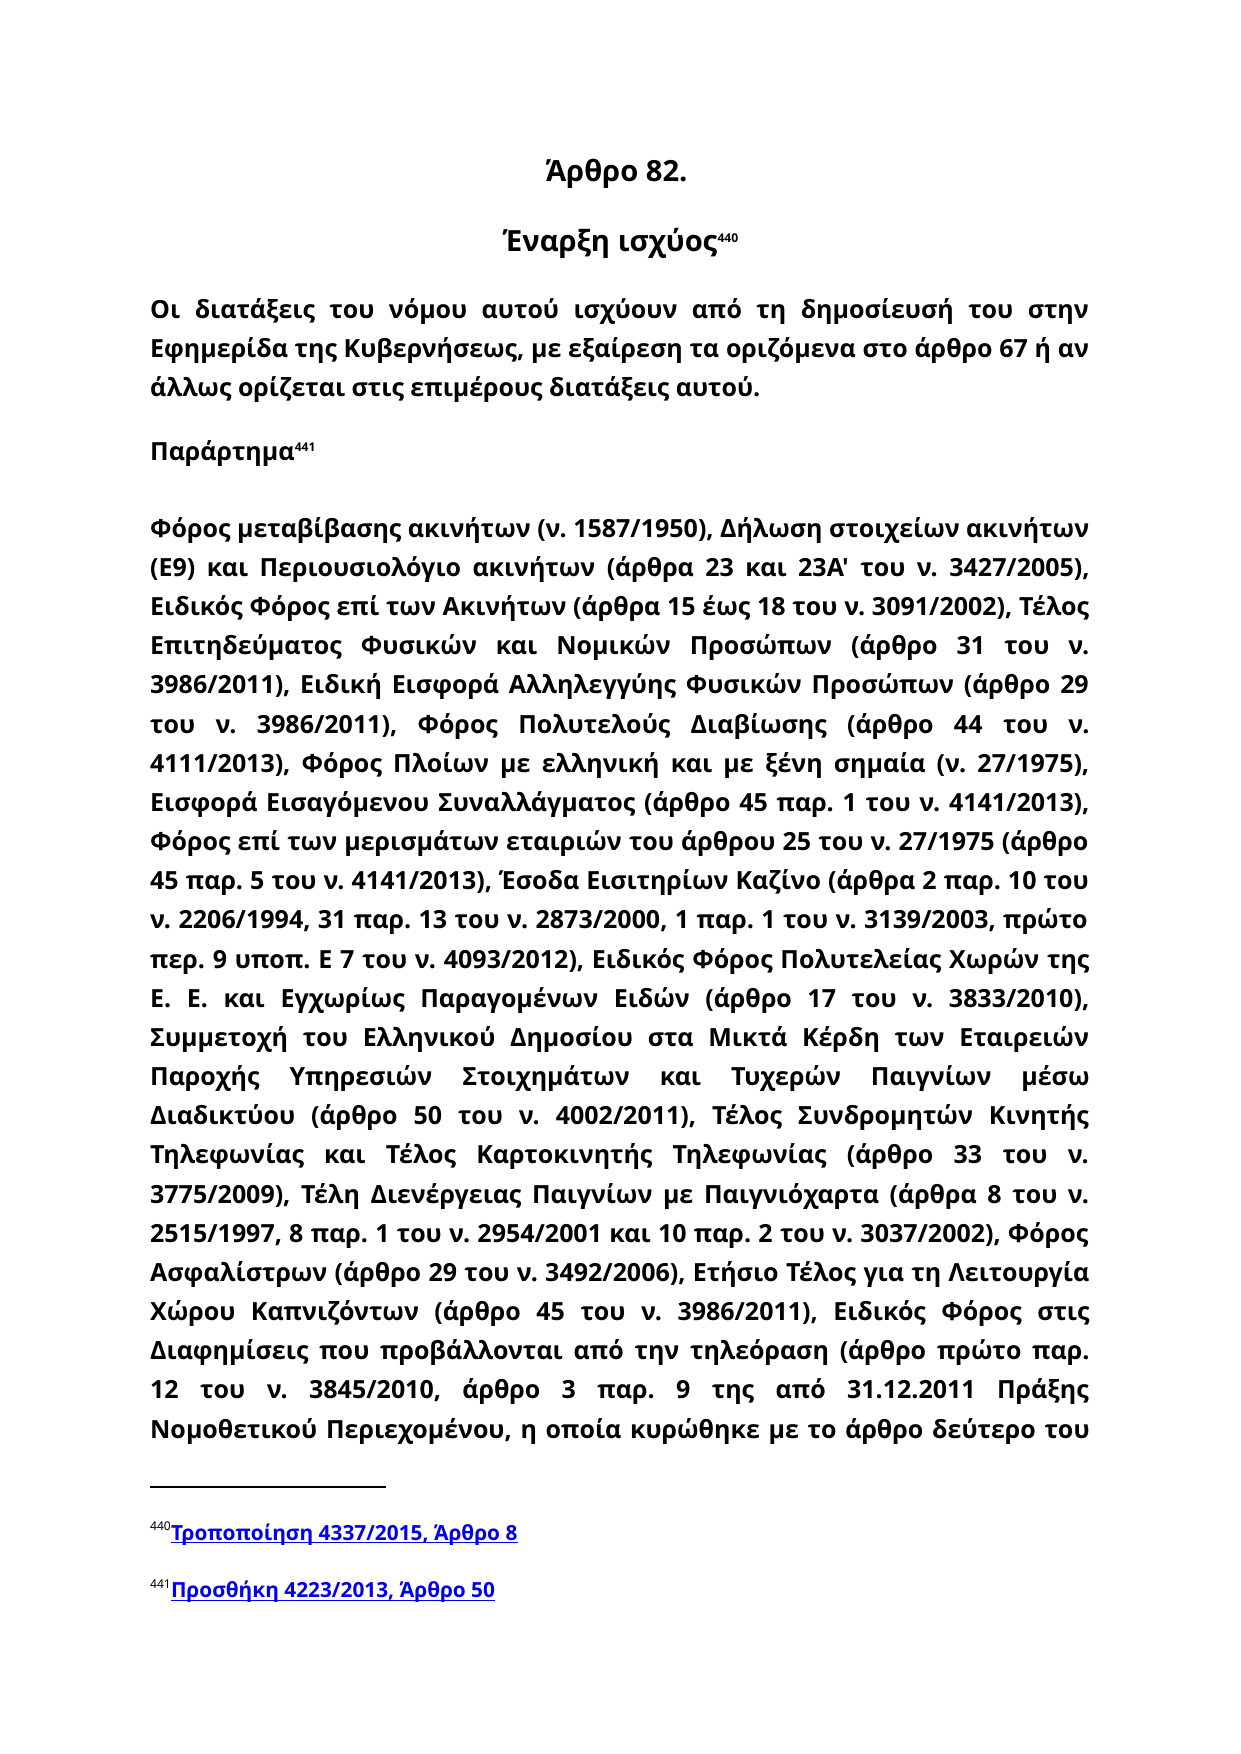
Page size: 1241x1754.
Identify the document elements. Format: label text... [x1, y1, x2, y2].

text Προσθήκη 4223/2013, Άρθρο 50 [150, 1576, 1090, 1604]
title Παράρτημα [150, 434, 1090, 468]
text Φόρος μεταβίβασης ακινήτων (ν. 1587/1950), Δήλωση στοιχείων ακινήτων (Ε9) και Περιουσιολόγιο ακινήτων (άρθρα 23 και 23Α' του ν. 3427/2005), Ειδικός Φόρος επί των Ακινήτων (άρθρα 15 έως 18 του ν. 3091/2002), Τέλος Επιτηδεύματος Φυσικών και Νομικών Προσώπων (άρθρο 31 του ν. 3986/2011), Ειδική Εισφορά Αλληλεγγύης Φυσικών Προσώπων (άρθρο 29 του ν. 3986/2011), Φόρος Πολυτελούς Διαβίωσης (άρθρο 44 του ν. 4111/2013), Φόρος Πλοίων με ελληνική και με ξένη σημαία (ν. 27/1975), Εισφορά Εισαγόμενου Συναλλάγματος (άρθρο 45 παρ. 1 του ν. 4141/2013), Φόρος επί των μερισμάτων εταιριών του άρθρου 25 του ν. 27/1975 (άρθρο 45 παρ. 5 του ν. 4141/2013), Έσοδα Εισιτηρίων Καζίνο (άρθρα 2 παρ. 10 του ν. 2206/1994, 31 παρ. 13 του ν. 2873/2000, 1 παρ. 1 του ν. 3139/2003, πρώτο περ. 9 υποπ. Ε 7 του ν. 4093/2012), Ειδικός Φόρος Πολυτελείας Χωρών της Ε. Ε. και Εγχωρίως Παραγομένων Ειδών (άρθρο 17 του ν. 3833/2010), Συμμετοχή του Ελληνικού Δημοσίου στα Μικτά Κέρδη των Εταιρειών Παροχής Υπηρεσιών Στοιχημάτων και Τυχερών Παιγνίων μέσω Διαδικτύου (άρθρο 50 του ν. 4002/2011), Τέλος Συνδρομητών Κινητής Τηλεφωνίας και Τέλος Καρτοκινητής Τηλεφωνίας (άρθρο 33 του ν. 3775/2009), Τέλη Διενέργειας Παιγνίων με Παιγνιόχαρτα (άρθρα 8 του ν. 2515/1997, 8 παρ. 1 του ν. 2954/2001 και 10 παρ. 2 του ν. 3037/2002), Φόρος Ασφαλίστρων (άρθρο 29 του ν. 3492/2006), Ετήσιο Τέλος για τη Λειτουργία Χώρου Καπνιζόντων (άρθρο 45 του ν. 3986/2011), Ειδικός Φόρος στις Διαφημίσεις που προβάλλονται από την τηλεόραση (άρθρο πρώτο παρ. 12 του ν. 3845/2010, άρθρο 3 παρ. 9 της από 31.12.2011 Πράξης Νομοθετικού Περιεχομένου, η οποία κυρώθηκε με το άρθρο δεύτερο του [150, 510, 1090, 1445]
text Τροποποίηση 4337/2015, Άρθρο 8 [150, 1518, 1090, 1546]
subtitle Άρθρο 82. [150, 150, 1090, 190]
subtitle Έναρξη ισχύος [150, 221, 1090, 260]
text Οι διατάξεις του νόμου αυτού ισχύουν από τη δημοσίευσή του στην Εφημερίδα της Κυβερνήσεως, με εξαίρεση τα οριζόμενα στο άρθρο 67 ή αν άλλως ορίζεται στις επιμέρους διατάξεις αυτού. [150, 291, 1090, 404]
